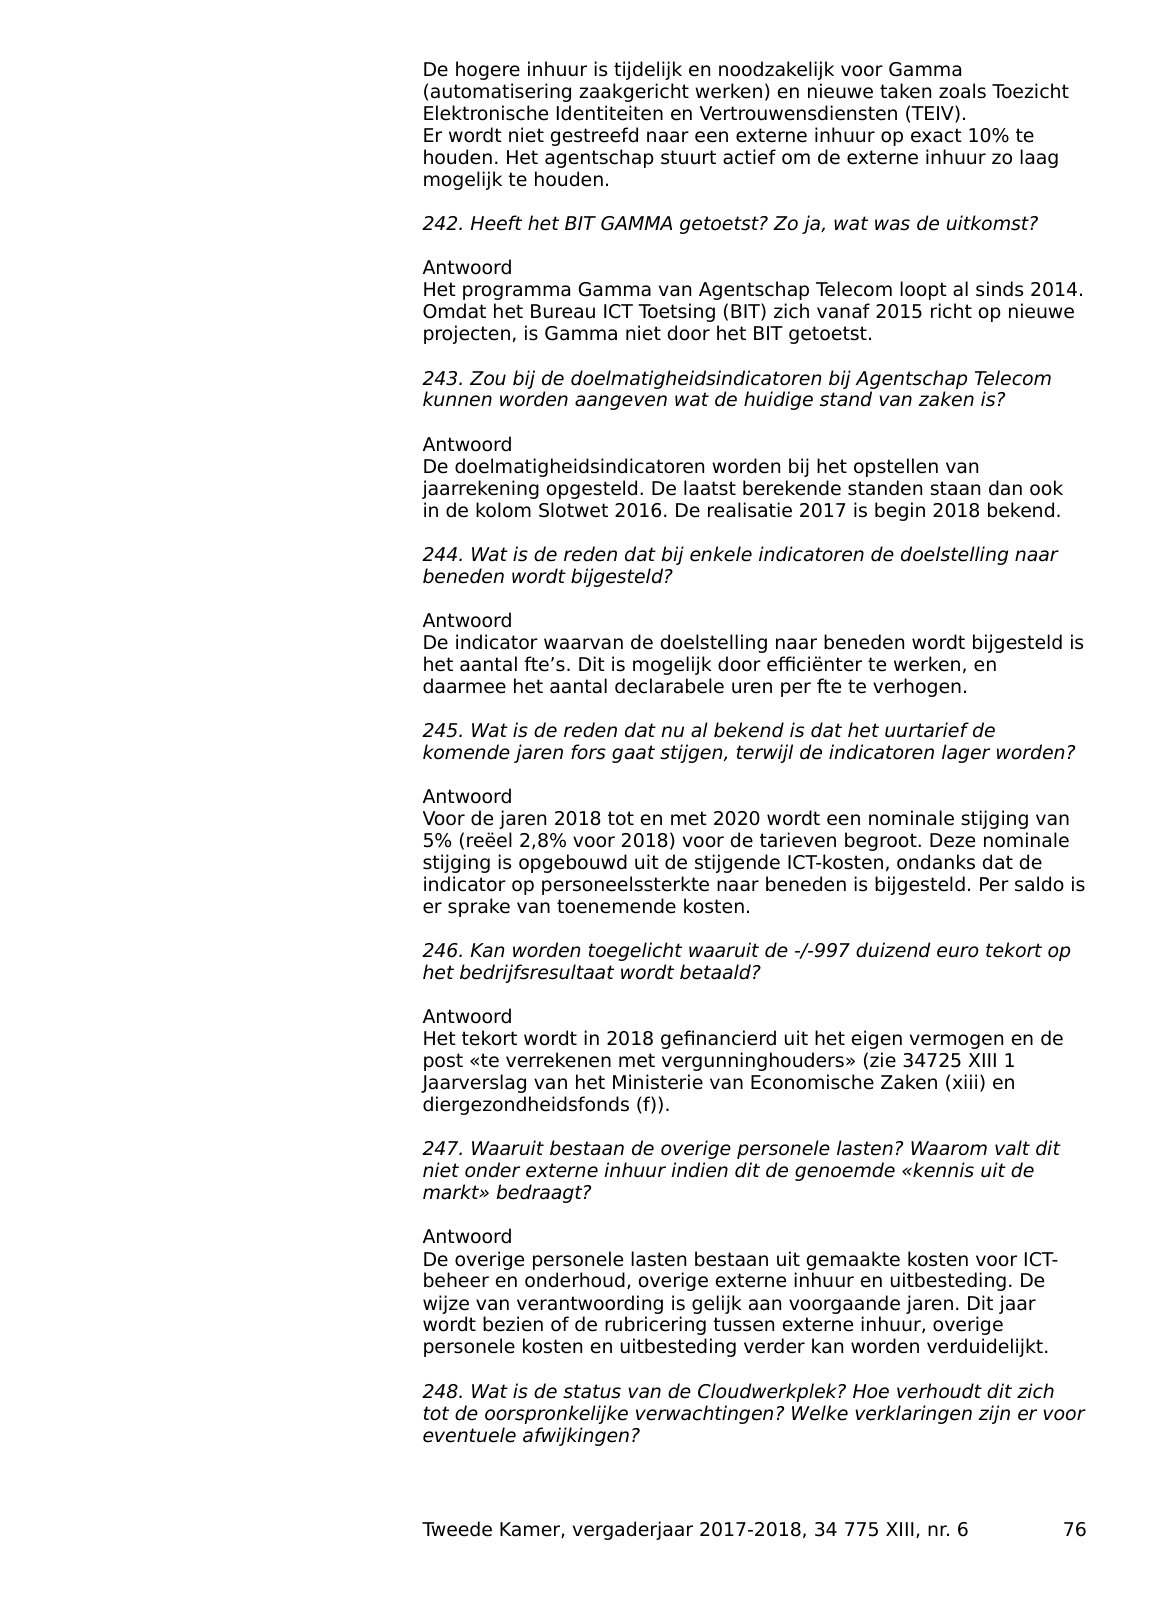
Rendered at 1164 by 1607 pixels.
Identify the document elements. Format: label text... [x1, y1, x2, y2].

text 245. Wat is de reden dat nu al bekend is dat het uurtarief de komende jaren fors gaat stijgen, terwijl de indicatoren lager worden? [422, 720, 1087, 764]
text Antwoord [422, 786, 1087, 808]
text Het tekort wordt in 2018 gefinancierd uit het eigen vermogen en de post «te verrekenen met vergunninghouders» (zie 34725 XIII 1 Jaarverslag van het Ministerie van Economische Zaken (xiii) en diergezondheidsfonds (f)). [422, 1028, 1087, 1116]
text Er wordt niet gestreefd naar een externe inhuur op exact 10% te houden. Het agentschap stuurt actief om de externe inhuur zo laag mogelijk te houden. [422, 125, 1087, 191]
text De hogere inhuur is tijdelijk en noodzakelijk voor Gamma (automatisering zaakgericht werken) en nieuwe taken zoals Toezicht Elektronische Identiteiten en Vertrouwensdiensten (TEIV). [422, 59, 1087, 125]
text Antwoord [422, 433, 1087, 456]
text De overige personele lasten bestaan uit gemaakte kosten voor ICT-beheer en onderhoud, overige externe inhuur en uitbesteding. De wijze van verantwoording is gelijk aan voorgaande jaren. Dit jaar wordt bezien of de rubricering tussen externe inhuur, overige personele kosten en uitbesteding verder kan worden verduidelijkt. [422, 1248, 1087, 1358]
text Antwoord [422, 257, 1087, 279]
text Het programma Gamma van Agentschap Telecom loopt al sinds 2014. Omdat het Bureau ICT Toetsing (BIT) zich vanaf 2015 richt op nieuwe projecten, is Gamma niet door het BIT getoetst. [422, 279, 1087, 345]
text De doelmatigheidsindicatoren worden bij het opstellen van jaarrekening opgesteld. De laatst berekende standen staan dan ook in de kolom Slotwet 2016. De realisatie 2017 is begin 2018 bekend. [422, 456, 1087, 521]
text Antwoord [422, 1006, 1087, 1028]
text Antwoord [422, 610, 1087, 632]
text 248. Wat is de status van de Cloudwerkplek? Hoe verhoudt dit zich tot de oorspronkelijke verwachtingen? Welke verklaringen zijn er voor eventuele afwijkingen? [422, 1381, 1087, 1446]
text Antwoord [422, 1226, 1087, 1248]
text Voor de jaren 2018 tot en met 2020 wordt een nominale stijging van 5% (reëel 2,8% voor 2018) voor de tarieven begroot. Deze nominale stijging is opgebouwd uit de stijgende ICT-kosten, ondanks dat de indicator op personeelssterkte naar beneden is bijgesteld. Per saldo is er sprake van toenemende kosten. [422, 808, 1087, 918]
text 243. Zou bij de doelmatigheidsindicatoren bij Agentschap Telecom kunnen worden aangeven wat de huidige stand van zaken is? [422, 367, 1087, 411]
text De indicator waarvan de doelstelling naar beneden wordt bijgesteld is het aantal fte’s. Dit is mogelijk door efficiënter te werken, en daarmee het aantal declarabele uren per fte te verhogen. [422, 632, 1087, 698]
text 247. Waaruit bestaan de overige personele lasten? Waarom valt dit niet onder externe inhuur indien dit de genoemde «kennis uit de markt» bedraagt? [422, 1138, 1087, 1204]
text 246. Kan worden toegelicht waaruit de -/-997 duizend euro tekort op het bedrijfsresultaat wordt betaald? [422, 940, 1087, 984]
text 242. Heeft het BIT GAMMA getoetst? Zo ja, wat was de uitkomst? [422, 213, 1087, 235]
text 244. Wat is de reden dat bij enkele indicatoren de doelstelling naar beneden wordt bijgesteld? [422, 544, 1087, 588]
